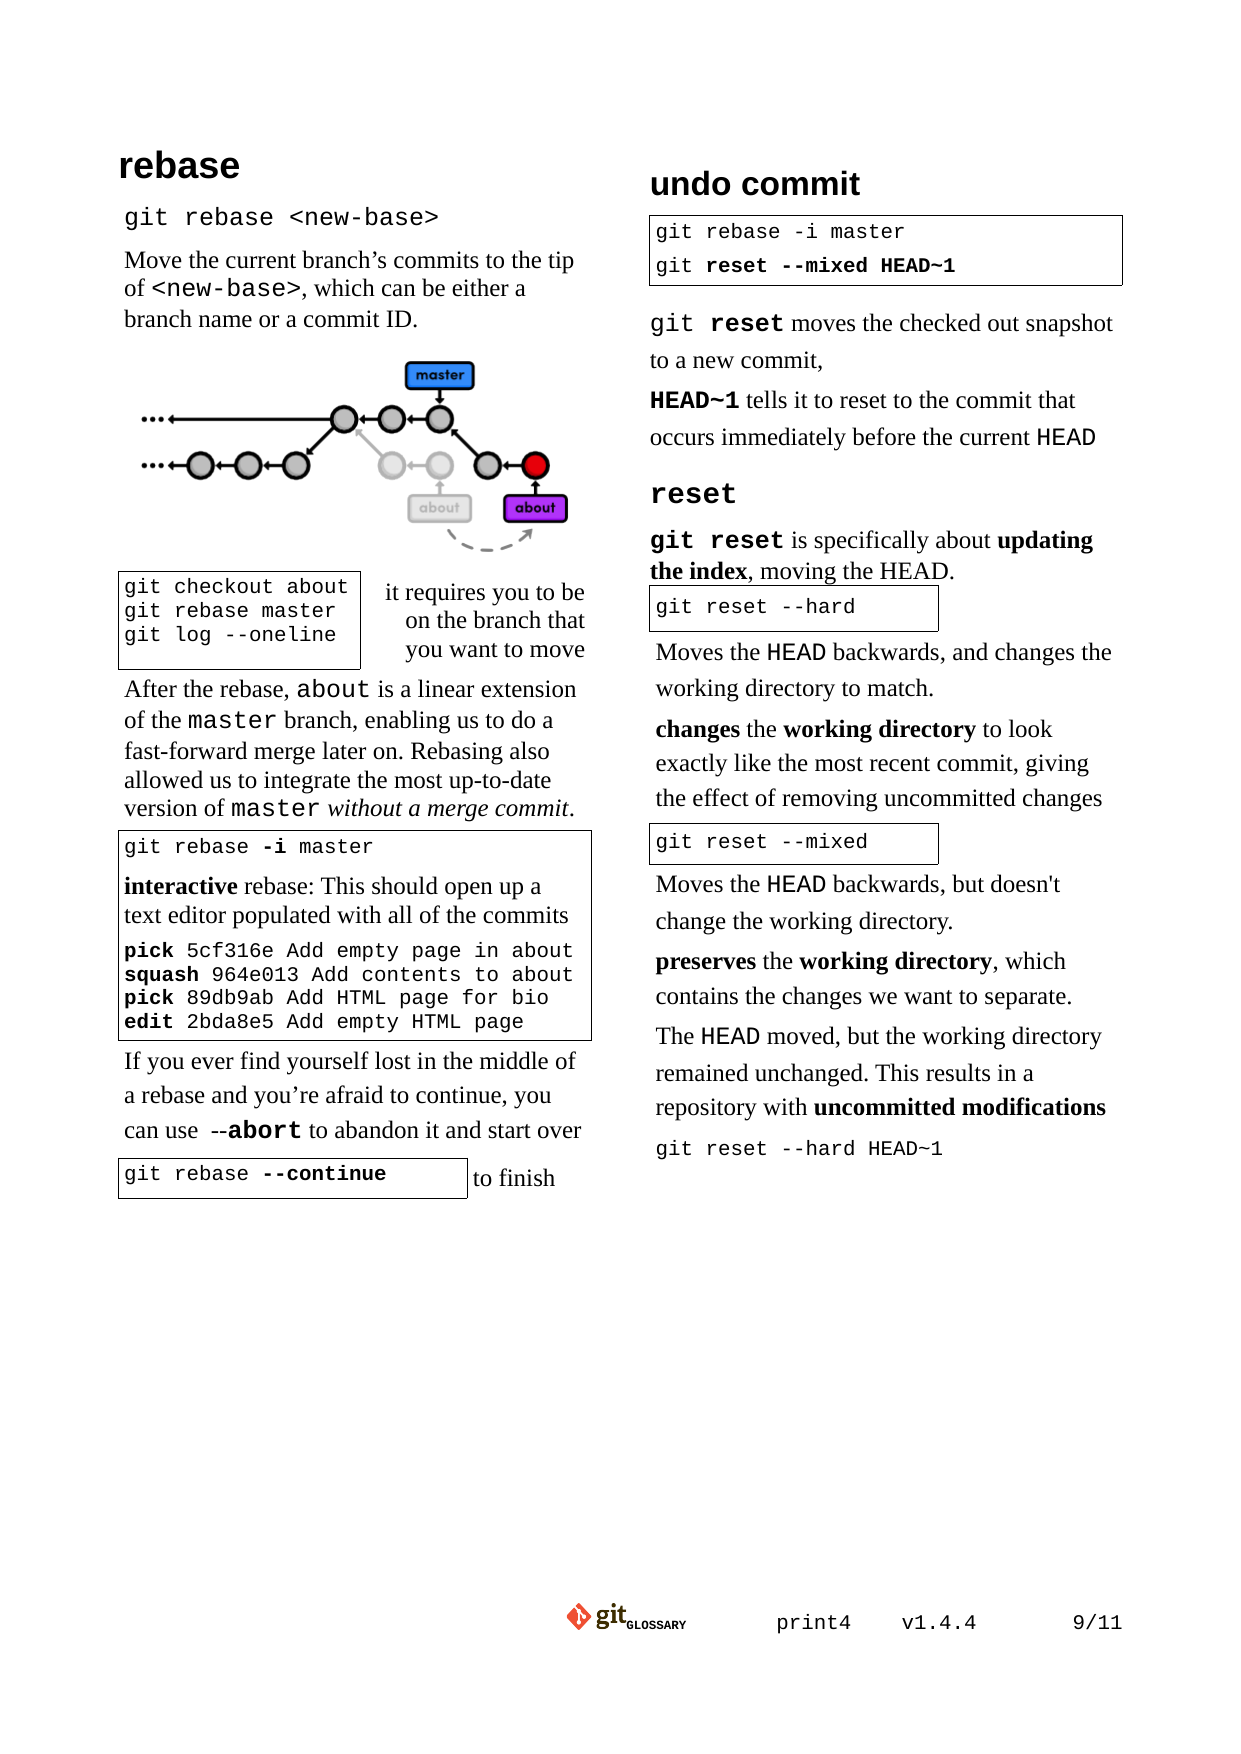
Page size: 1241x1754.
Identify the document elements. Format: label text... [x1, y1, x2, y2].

text HEAD~1 tells it to reset to the commit that occurs immediately before the current HEAD [649, 385, 1122, 453]
table_header git reset --hard [650, 586, 938, 631]
table_cell git reset --mixed [650, 824, 938, 863]
subtitle rebase [118, 143, 591, 187]
table_cell git reset --hard HEAD~1 [650, 1133, 1121, 1168]
table_header git rebase <new-base> [118, 199, 591, 239]
table_header [939, 585, 1121, 631]
subtitle reset [649, 479, 1122, 513]
text git reset is specifically about updating the index, moving the HEAD. [649, 525, 1122, 585]
table_cell git rebase --continue [119, 1159, 467, 1198]
table_cell interactive rebase: This should open up a text editor populated with all of the commits [119, 865, 591, 934]
subtitle undo commit [649, 164, 1122, 203]
table_cell pick 5cf316e Add empty page in about squash 964e013 Add contents to about pick 89db9ab Add HTML page for bio edit 2bda8e5 Add empty HTML page [119, 934, 591, 1040]
table_header git rebase -i master git reset --mixed HEAD~1 [650, 216, 1122, 284]
table_cell to finish [468, 1158, 591, 1198]
table_cell git rebase -i master [119, 831, 591, 865]
table_cell [939, 823, 1121, 863]
picture [123, 344, 585, 565]
table_cell Move the current branch’s commits to the tip of <new-base>, which can be either a branch name or a commit ID. [118, 239, 591, 339]
table_cell If you ever find yourself lost in the middle of a rebase and you’re afraid to continue, you can use --abort to abandon it and start over [118, 1041, 591, 1158]
table_cell After the rebase, about is a linear extension of the master branch, enabling us to do a fast-forward merge later on. Rebasing also allowed us to integrate the most up-to-date version of master without a merge commit. [118, 669, 591, 830]
table_cell Moves the HEAD backwards, but doesn't change the working directory. preserves the working directory, which contains the changes we want to separate. The HEAD moved, but the working directory remained unchanged. This results in a repository with uncommitted modifications [650, 864, 1121, 1133]
table_cell Moves the HEAD backwards, and changes the working directory to match. changes the working directory to look exactly like the most recent commit, giving the effect of removing uncommitted changes [650, 631, 1121, 823]
text git reset moves the checked out snapshot to a new commit, [649, 308, 1122, 374]
table_cell git checkout about git rebase master git log --oneline [119, 572, 360, 668]
table_cell it requires you to be on the branch that you want to move [361, 571, 591, 668]
table_cell [118, 339, 591, 571]
picture [566, 1603, 627, 1630]
